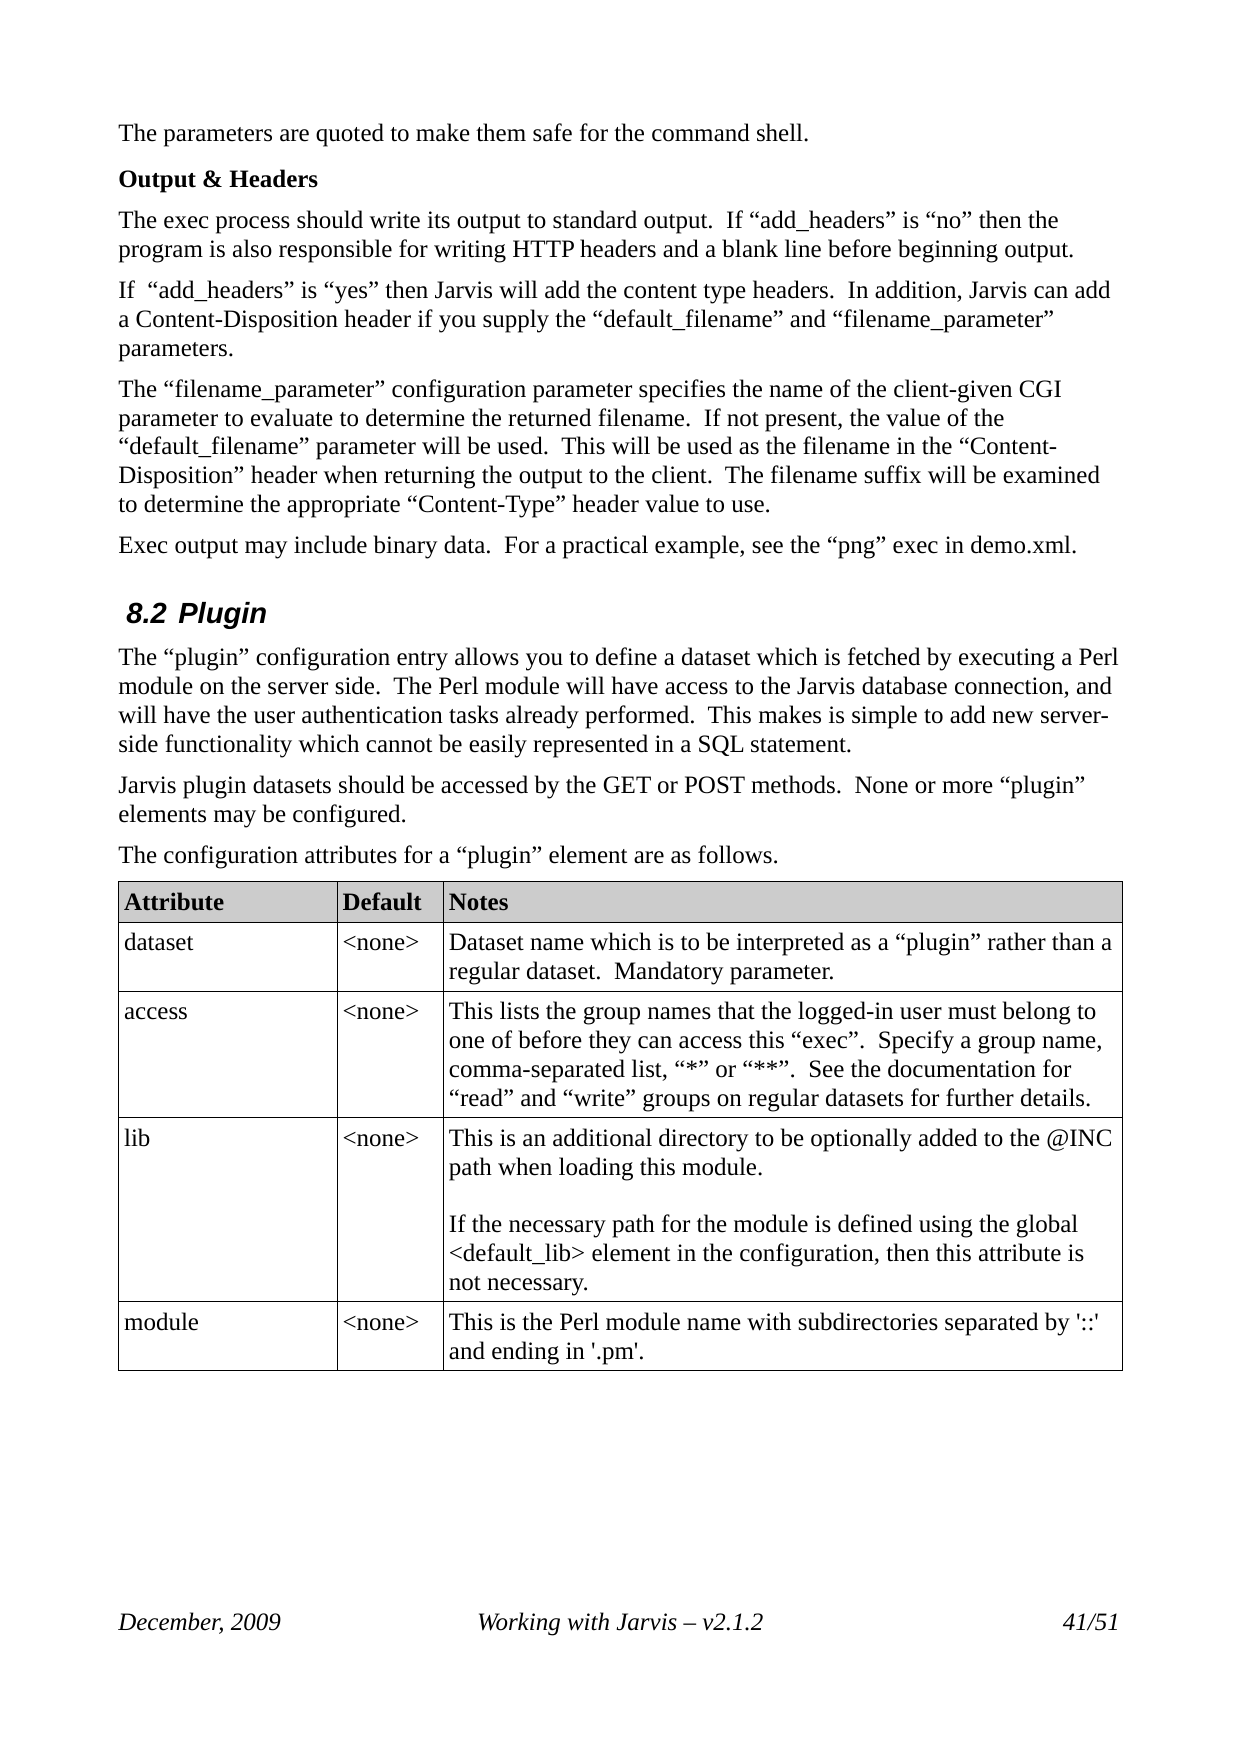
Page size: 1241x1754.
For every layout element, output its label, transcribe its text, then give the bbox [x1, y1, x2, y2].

text The parameters are quoted to make them safe for the command shell. [118, 118, 1122, 147]
table_cell <none> [338, 1302, 443, 1370]
table_cell dataset [119, 923, 337, 991]
table_header Notes [444, 882, 1122, 922]
table_cell access [119, 992, 337, 1117]
table_header Attribute [119, 882, 337, 922]
table_cell <none> [338, 1118, 443, 1301]
text The configuration attributes for a “plugin” element are as follows. [118, 840, 1122, 869]
table_cell This is the Perl module name with subdirectories separated by '::' and ending in '.pm'. [444, 1302, 1122, 1370]
text Exec output may include binary data. For a practical example, see the “png” exec in demo.xml. [118, 530, 1122, 559]
table_cell This lists the group names that the logged-in user must belong to one of before they can access this “exec”. Specify a group name, comma-separated list, “*” or “**”. See the documentation for “read” and “write” groups on regular datasets for further details. [444, 992, 1122, 1117]
text The “filename_parameter” configuration parameter specifies the name of the client-given CGI parameter to evaluate to determine the returned filename. If not present, the value of the “default_filename” parameter will be used. This will be used as the filename in the “Content-Disposition” header when returning the output to the client. The filename suffix will be examined to determine the appropriate “Content-Type” header value to use. [118, 374, 1122, 518]
table_cell lib [119, 1118, 337, 1301]
table_cell <none> [338, 923, 443, 991]
table_cell <none> [338, 992, 443, 1117]
subtitle Plugin [118, 596, 1122, 630]
table_cell Dataset name which is to be interpreted as a “plugin” rather than a regular dataset. Mandatory parameter. [444, 923, 1122, 991]
table_header Default [338, 882, 443, 922]
text The “plugin” configuration entry allows you to define a dataset which is fetched by executing a Perl module on the server side. The Perl module will have access to the Jarvis database connection, and will have the user authentication tasks already performed. This makes is simple to add new server-side functionality which cannot be easily represented in a SQL statement. [118, 642, 1122, 757]
table_cell module [119, 1302, 337, 1370]
text Jarvis plugin datasets should be accessed by the GET or POST methods. None or more “plugin” elements may be configured. [118, 770, 1122, 827]
subtitle Output & Headers [118, 164, 1122, 193]
text If “add_headers” is “yes” then Jarvis will add the content type headers. In addition, Jarvis can add a Content-Disposition header if you supply the “default_filename” and “filename_parameter” parameters. [118, 275, 1122, 361]
table_cell This is an additional directory to be optionally added to the @INC path when loading this module. If the necessary path for the module is defined using the global <default_lib> element in the configuration, then this attribute is not necessary. [444, 1118, 1122, 1301]
text The exec process should write its output to standard output. If “add_headers” is “no” then the program is also responsible for writing HTTP headers and a blank line before beginning output. [118, 205, 1122, 263]
